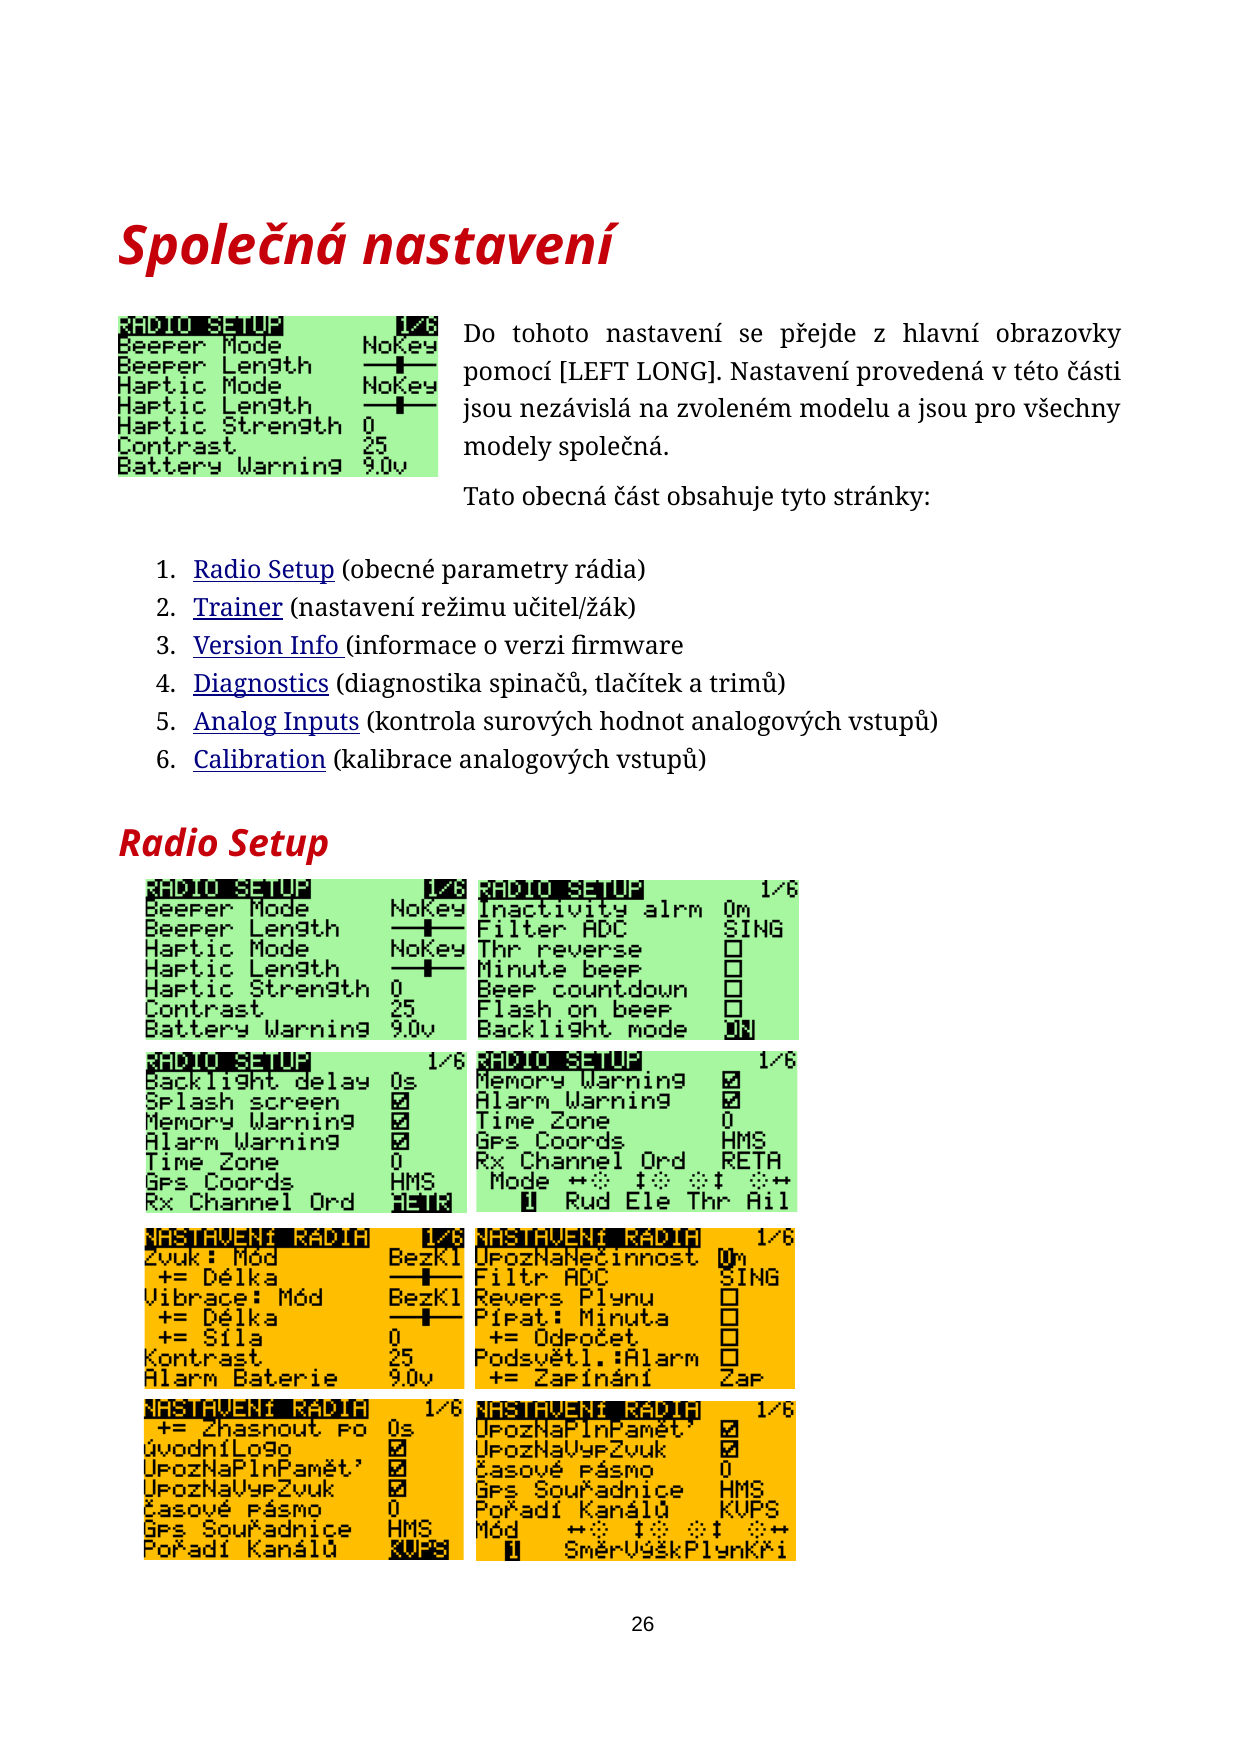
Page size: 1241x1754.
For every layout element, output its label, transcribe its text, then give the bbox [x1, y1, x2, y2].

picture [118, 316, 439, 477]
list Analog Inputs (kontrola surových hodnot analogových vstupů) [156, 704, 1122, 738]
list Version Info (informace o verzi firmware [156, 628, 1122, 662]
list Diagnostics (diagnostika spinačů, tlačítek a trimů) [156, 666, 1122, 700]
picture [143, 1399, 464, 1560]
text Do tohoto nastavení se přejde z hlavní obrazovky pomocí [LEFT LONG]. Nastavení provedená v této části jsou ne­závislá na zvoleném modelu a jsou pro všechny modely společná. [439, 316, 1122, 462]
picture [478, 880, 799, 1040]
subtitle Společná nastavení [118, 206, 1122, 280]
picture [144, 1228, 465, 1389]
picture [475, 1228, 795, 1389]
list Trainer (nastavení režimu učitel/žák) [156, 590, 1122, 624]
text Tato obecná část obsahuje tyto stránky: [118, 478, 1122, 512]
list Radio Setup (obecné parametry rádia) [156, 552, 1122, 586]
subtitle Radio Setup [118, 816, 1122, 867]
picture [145, 879, 467, 1040]
list Calibration (kalibrace analogových vstupů) [156, 742, 1122, 776]
picture [476, 1401, 796, 1561]
picture [476, 1051, 798, 1212]
picture [145, 1052, 467, 1213]
